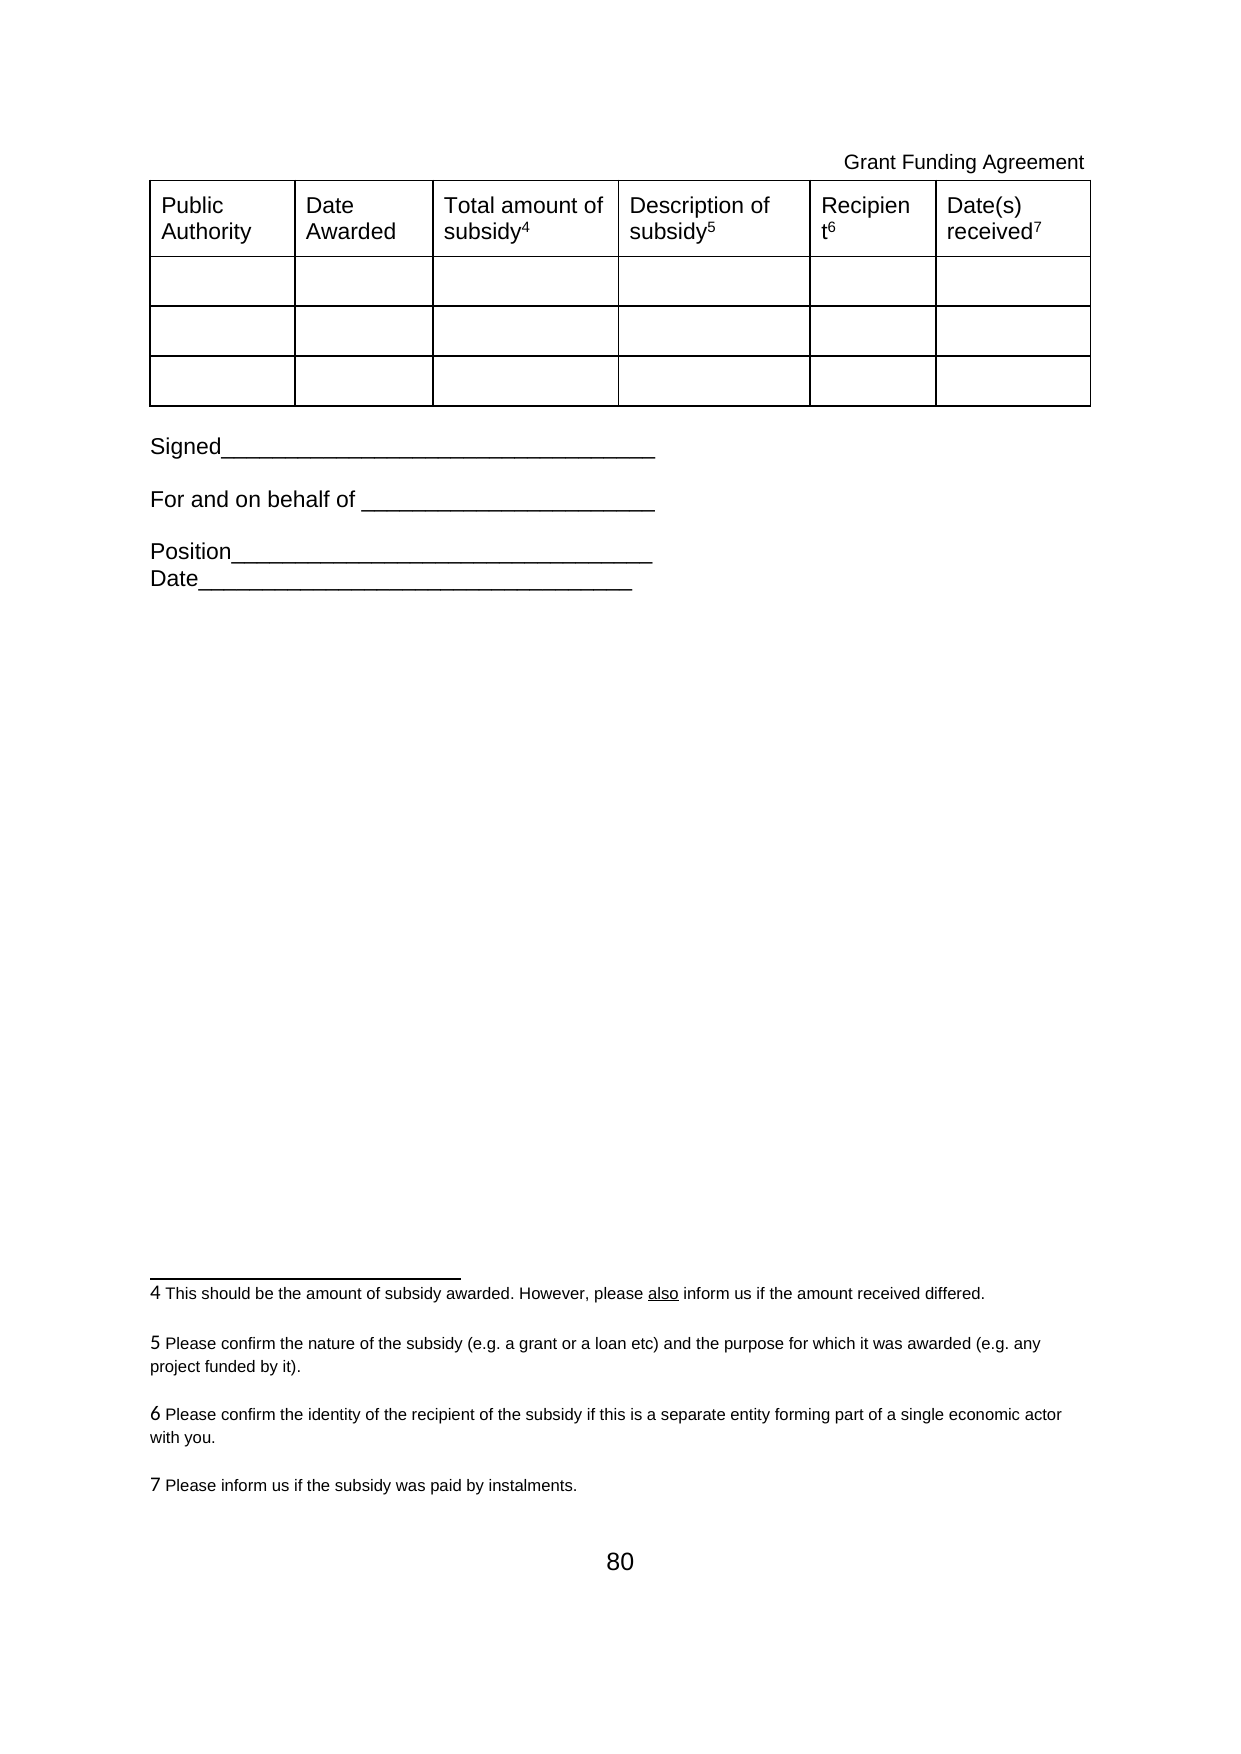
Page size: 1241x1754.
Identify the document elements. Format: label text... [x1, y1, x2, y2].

table_header Date(s) received [937, 181, 1090, 256]
table_header Recipient [811, 181, 935, 256]
text Date__________________________________ [150, 565, 1090, 591]
table_cell [811, 257, 935, 305]
table_cell [434, 357, 618, 405]
text Signed__________________________________ [150, 433, 1090, 459]
table_header Date Awarded [296, 181, 432, 256]
table_cell [434, 257, 618, 305]
text For and on behalf of _______________________ [150, 486, 1090, 512]
table_cell [937, 357, 1090, 405]
table_cell [434, 307, 618, 355]
table_cell [619, 307, 809, 355]
table_cell [937, 307, 1090, 355]
table_cell [811, 357, 935, 405]
table_cell [619, 357, 809, 405]
table_cell [296, 257, 432, 305]
table_cell [296, 307, 432, 355]
table_cell [619, 257, 809, 305]
table_cell [811, 307, 935, 355]
table_cell [296, 357, 432, 405]
text Position_________________________________ [150, 538, 1090, 565]
table_header Description of subsidy [619, 181, 809, 256]
table_cell [937, 257, 1090, 305]
table_cell [151, 307, 294, 355]
table_cell [151, 357, 294, 405]
table_cell [151, 257, 294, 305]
table_header Public Authority [151, 181, 294, 256]
table_header Total amount of subsidy [434, 181, 618, 256]
